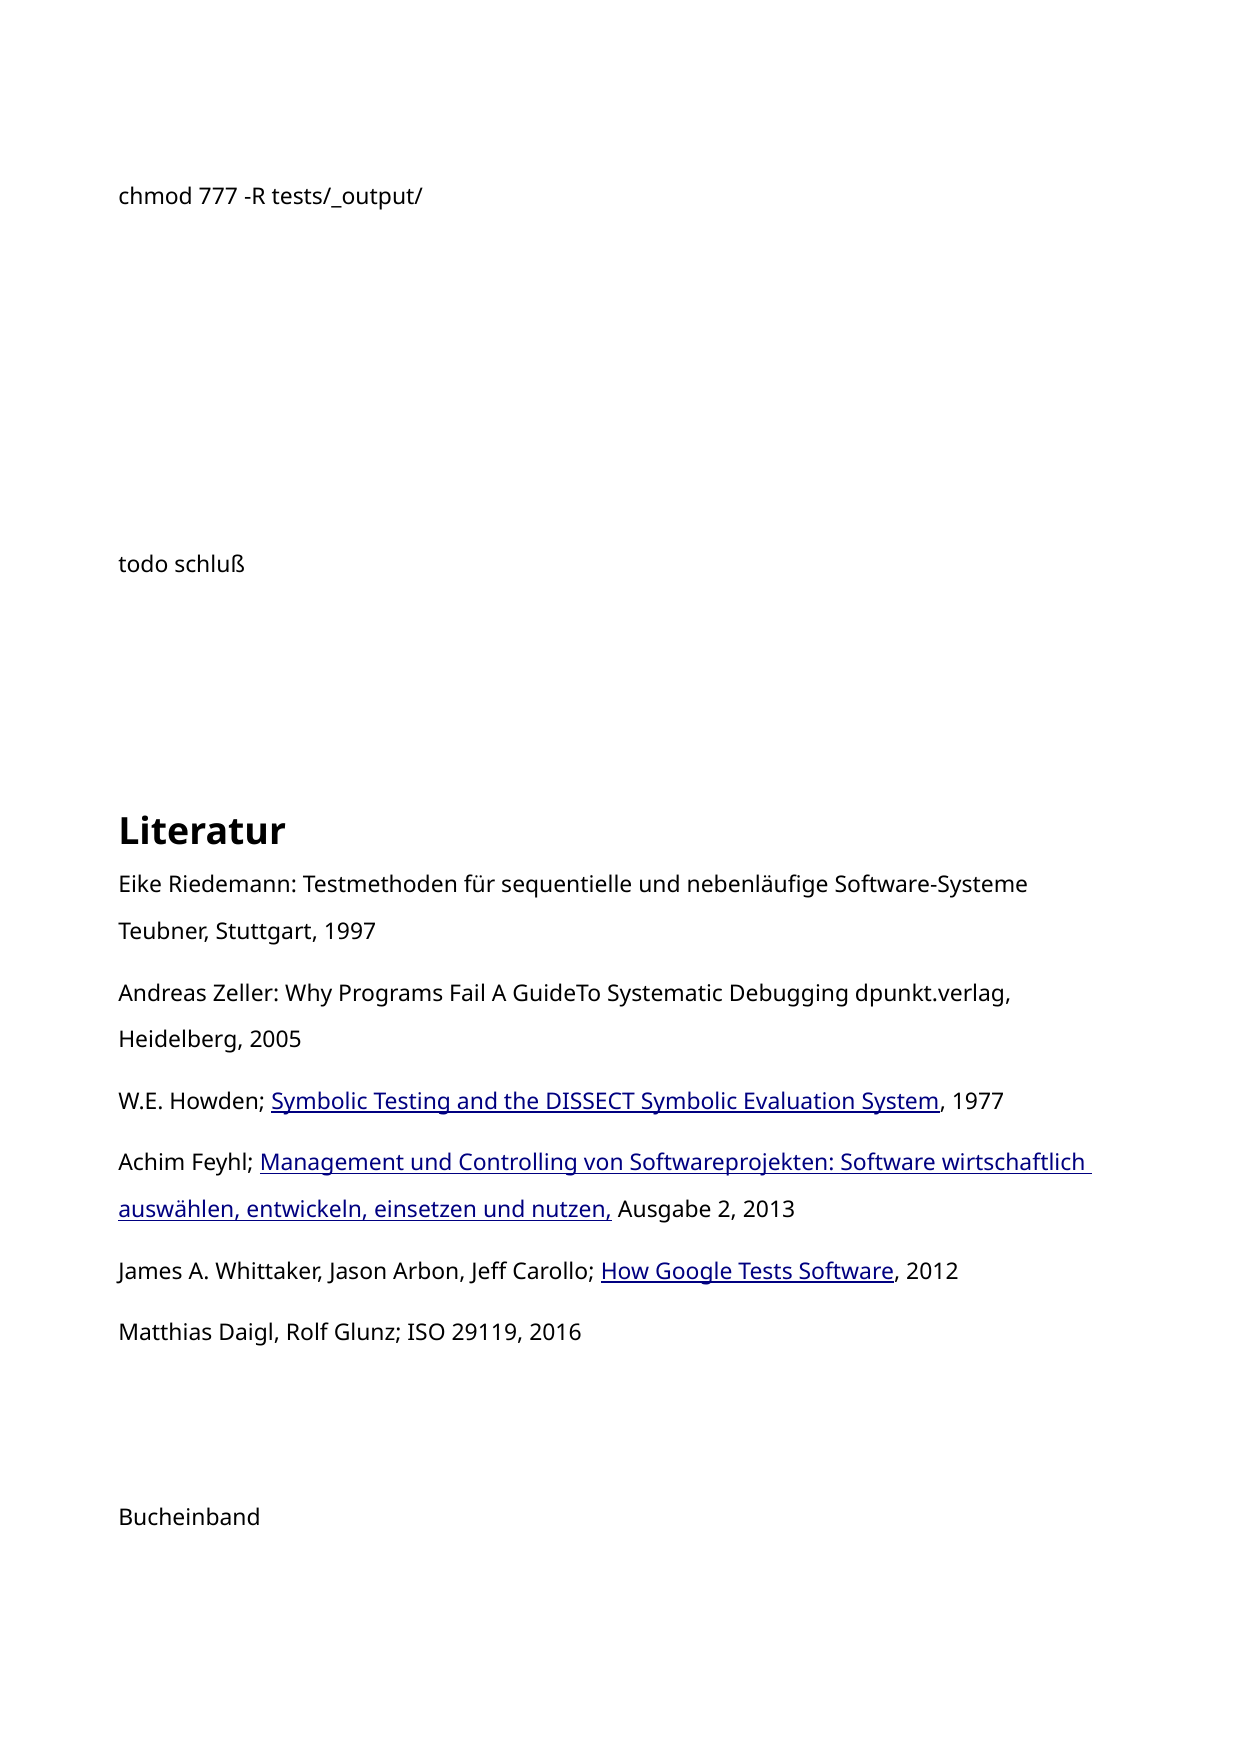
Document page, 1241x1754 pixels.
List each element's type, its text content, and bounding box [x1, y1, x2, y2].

text Andreas Zeller: Why Programs Fail A GuideTo Systematic Debugging dpunkt.verlag, Heidelberg, 2005 [118, 976, 1122, 1054]
text todo schluß [118, 548, 1122, 579]
text Matthias Daigl, Rolf Glunz; ISO 29119, 2016 [118, 1316, 1122, 1347]
text Eike Riedemann: Testmethoden für sequentielle und nebenläufige Software-Systeme Teubner, Stuttgart, 1997 [118, 868, 1122, 946]
text Bucheinband [118, 1500, 1122, 1532]
subtitle Literatur [118, 804, 1122, 856]
text James A. Whittaker, Jason Arbon, Jeff Carollo; How Google Tests Software, 2012 [118, 1254, 1122, 1286]
text Achim Feyhl; Management und Controlling von Softwareprojekten: Software wirtschaftlich auswählen, entwickeln, einsetzen und nutzen, Ausgabe 2, 2013 [118, 1146, 1122, 1224]
text chmod 777 -R tests/_output/ [118, 179, 1122, 211]
text W.E. Howden; Symbolic Testing and the DISSECT Symbolic Evaluation System, 1977 [118, 1085, 1122, 1116]
